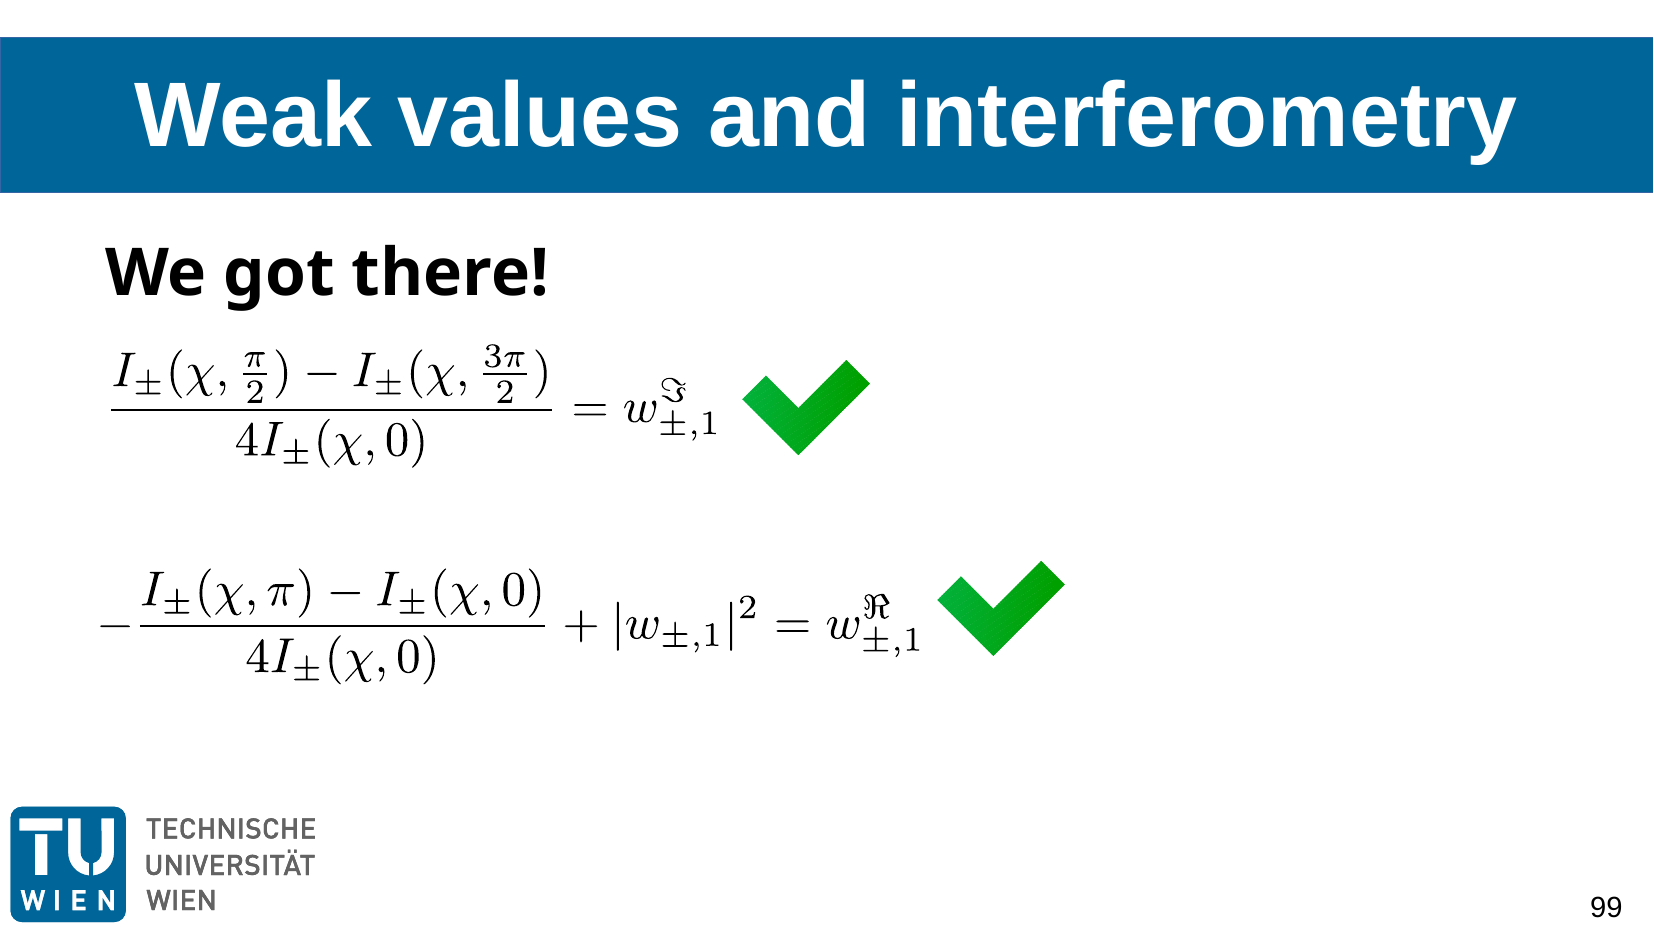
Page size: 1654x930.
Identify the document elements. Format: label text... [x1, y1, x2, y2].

picture [105, 338, 726, 471]
picture [742, 359, 871, 456]
picture [95, 562, 924, 691]
list We got there! [105, 225, 1593, 316]
picture [937, 560, 1065, 656]
title Weak values and interferometry [0, 37, 1653, 193]
